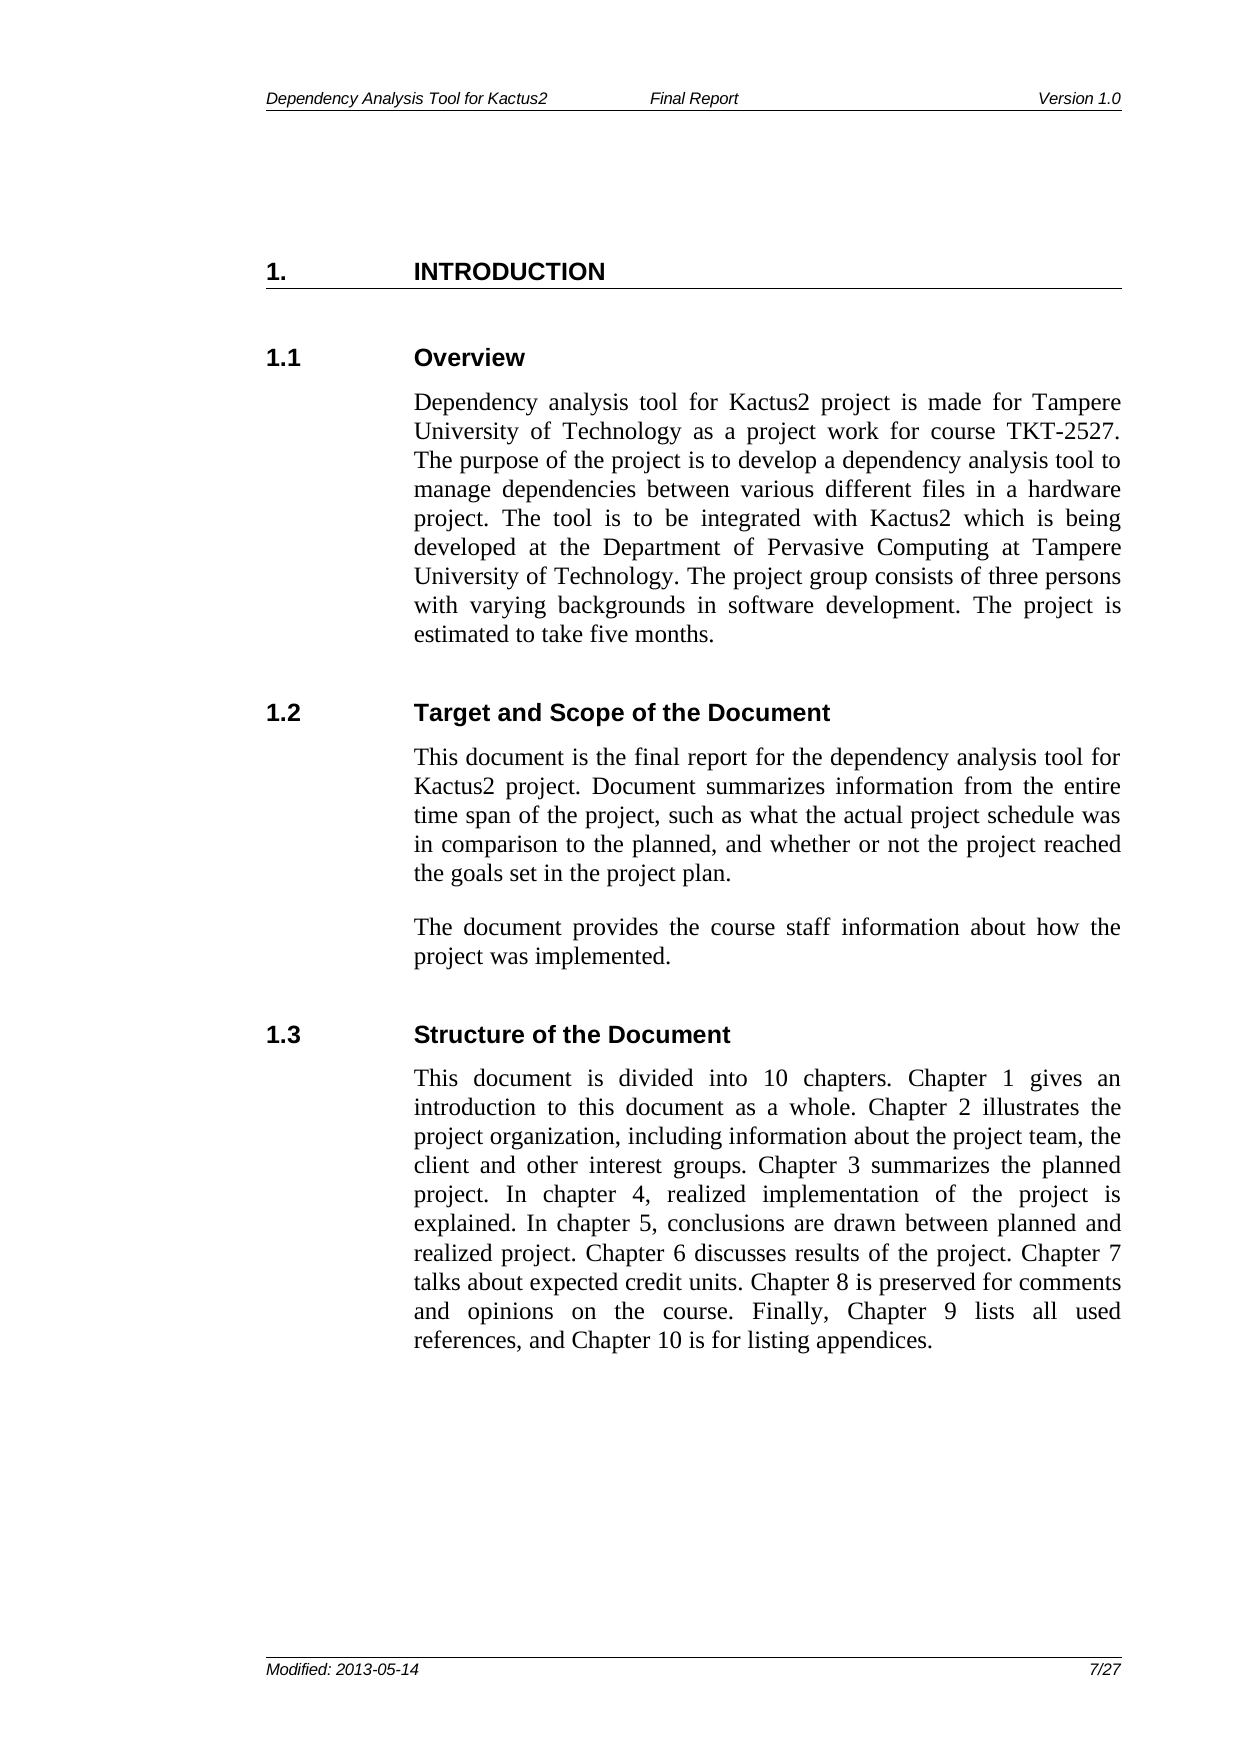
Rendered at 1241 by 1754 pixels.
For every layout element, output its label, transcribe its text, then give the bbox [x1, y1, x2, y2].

text This document is divided into 10 chapters. Chapter 1 gives an introduction to this document as a whole. Chapter 2 illustrates the project organization, including information about the project team, the client and other interest groups. Chapter 3 summarizes the planned project. In chapter 4, realized implementation of the project is explained. In chapter 5, conclusions are drawn between planned and realized project. Chapter 6 discusses results of the project. Chapter 7 talks about expected credit units. Chapter 8 is preserved for comments and opinions on the course. Finally, Chapter 9 lists all used references, and Chapter 10 is for listing appendices. [413, 1063, 1122, 1354]
text This document is the final report for the dependency analysis tool for Kactus2 project. Document summarizes information from the entire time span of the project, such as what the actual project schedule was in comparison to the planned, and whether or not the project reached the goals set in the project plan. [413, 741, 1122, 887]
subtitle Introduction [266, 257, 1122, 288]
text Dependency analysis tool for Kactus2 project is made for Tampere University of Technology as a project work for course TKT-2527. The purpose of the project is to develop a dependency analysis tool to manage dependencies between various different files in a hardware project. The tool is to be integrated with Kactus2 which is being developed at the Department of Pervasive Computing at Tampere University of Technology. The project group consists of three persons with varying backgrounds in software development. The project is estimated to take five months. [413, 387, 1122, 648]
subtitle Structure of the Document [266, 1019, 1122, 1048]
text The document provides the course staff information about how the project was implemented. [413, 912, 1122, 970]
subtitle Overview [266, 343, 1122, 372]
subtitle Target and Scope of the Document [266, 698, 1122, 727]
